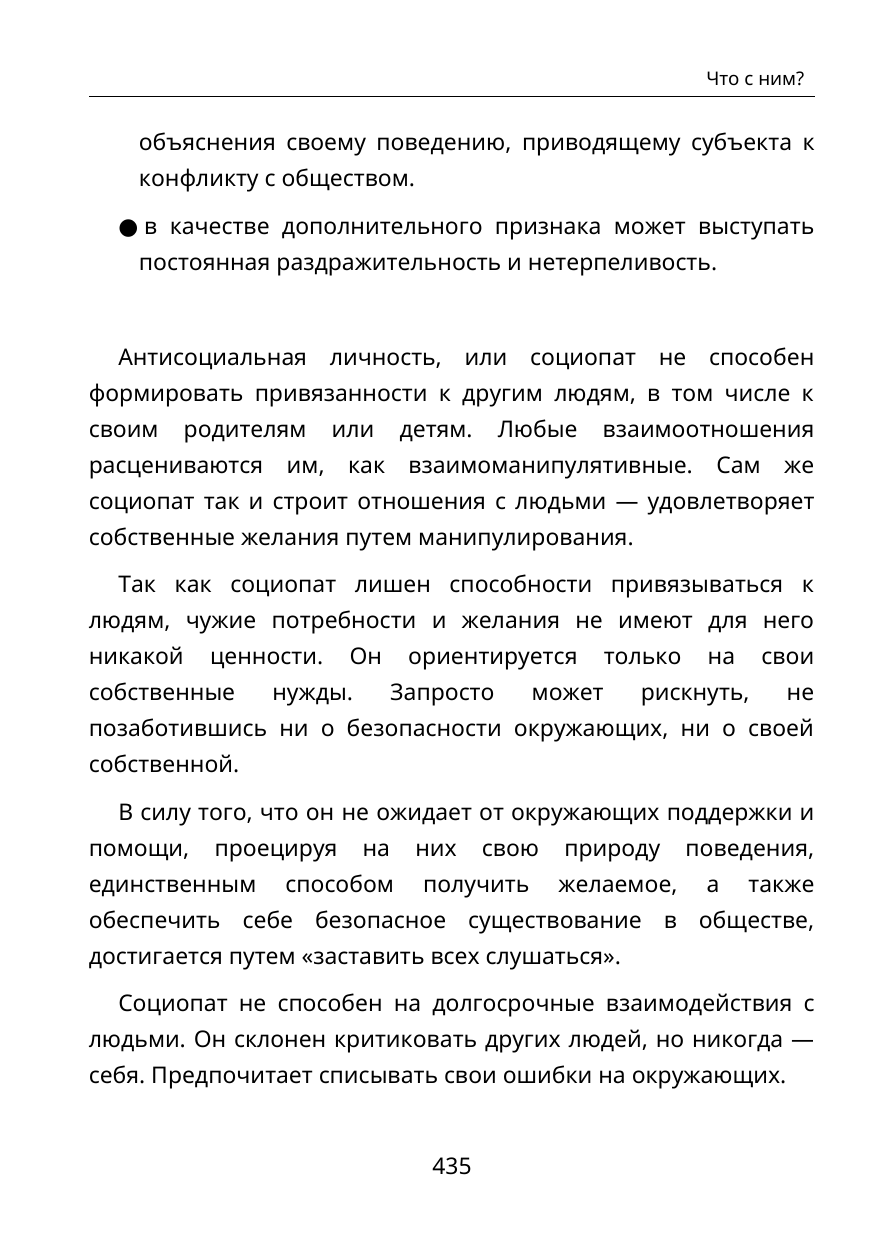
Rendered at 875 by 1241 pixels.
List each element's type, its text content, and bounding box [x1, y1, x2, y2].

text В силу того, что он не ожидает от окружающих поддержки и помощи, проецируя на них свою природу поведения, единственным способом получить желаемое, а также обеспечить себе безопасное существование в обществе, достигается путем «заставить всех слушаться». [88, 796, 815, 971]
text Так как социопат лишен способности привязываться к людям, чужие потребности и желания не имеют для него никакой ценности. Он ориентируется только на свои собственные нужды. Запросто может рискнуть, не позаботившись ни о безопасности окружающих, ни о своей собственной. [88, 568, 815, 779]
list в качестве дополнительного признака может выступать постоянная раздражительность и нетерпеливость. [118, 210, 815, 277]
text Социопат не способен на долгосрочные взаимодействия с людьми. Он склонен критиковать других людей, но никогда — себя. Предпочитает списывать свои ошибки на окружающих. [88, 987, 815, 1090]
list объяснения своему поведению, приводящему субъекта к конфликту с обществом. [118, 126, 815, 193]
text Антисоциальная личность, или социопат не способен формировать привязанности к другим людям, в том числе к своим родителям или детям. Любые взаимоотношения расцениваются им, как взаимоманипулятивные. Сам же социопат так и строит отношения с людьми — удовлетворяет собственные желания путем манипулирования. [88, 341, 815, 552]
